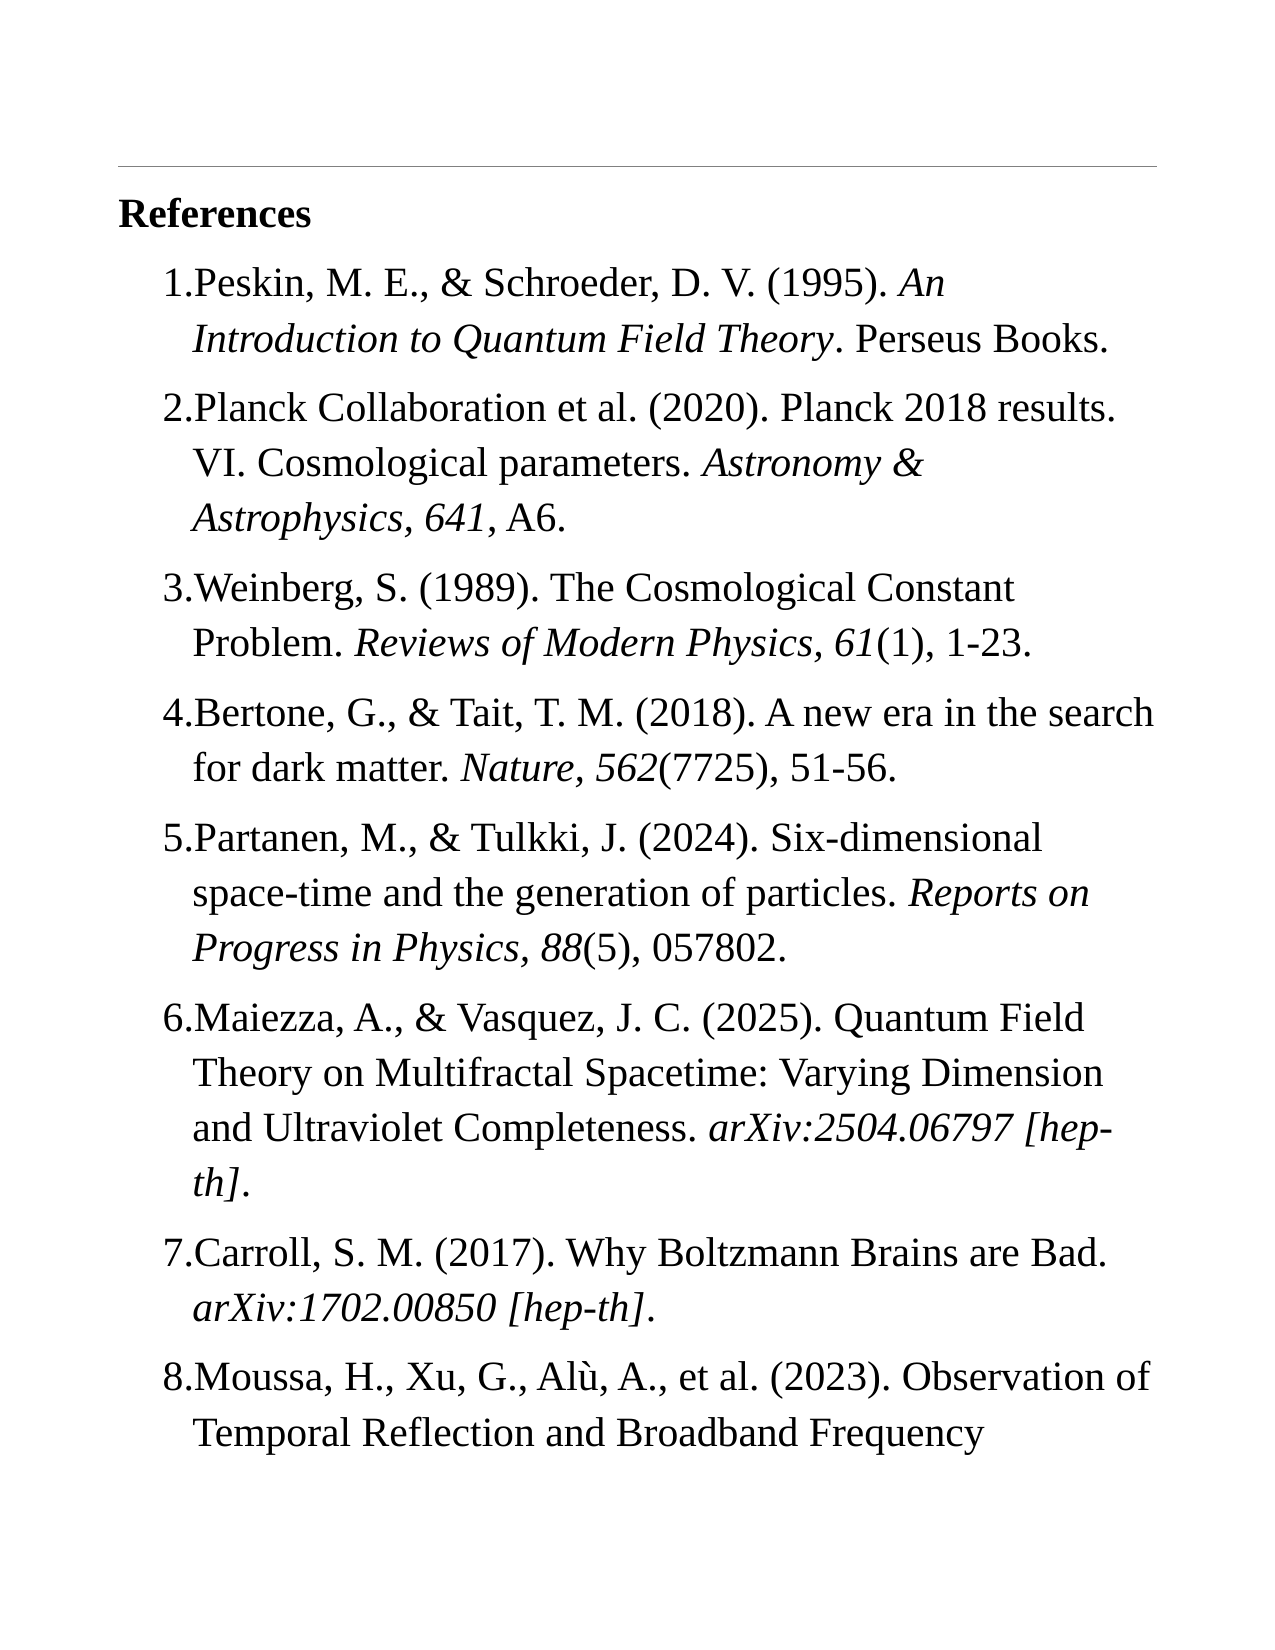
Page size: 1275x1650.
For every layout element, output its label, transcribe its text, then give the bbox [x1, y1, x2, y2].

list Carroll, S. M. (2017). Why Boltzmann Brains are Bad. arXiv:1702.00850 [hep-th]. [162, 1227, 1157, 1330]
list Peskin, M. E., & Schroeder, D. V. (1995). An Introduction to Quantum Field Theory. Perseus Books. [162, 258, 1157, 361]
list Moussa, H., Xu, G., Alù, A., et al. (2023). Observation of Temporal Reflection and Broadband Frequency [162, 1352, 1157, 1455]
list Weinberg, S. (1989). The Cosmological Constant Problem. Reviews of Modern Physics, 61(1), 1-23. [162, 563, 1157, 666]
list Partanen, M., & Tulkki, J. (2024). Six-dimensional space-time and the generation of particles. Reports on Progress in Physics, 88(5), 057802. [162, 812, 1157, 970]
subtitle References [118, 188, 1157, 236]
list Maiezza, A., & Vasquez, J. C. (2025). Quantum Field Theory on Multifractal Spacetime: Varying Dimension and Ultraviolet Completeness. arXiv:2504.06797 [hep-th]. [162, 992, 1157, 1205]
list Bertone, G., & Tait, T. M. (2018). A new era in the search for dark matter. Nature, 562(7725), 51-56. [162, 687, 1157, 790]
list Planck Collaboration et al. (2020). Planck 2018 results. VI. Cosmological parameters. Astronomy & Astrophysics, 641, A6. [162, 383, 1157, 541]
